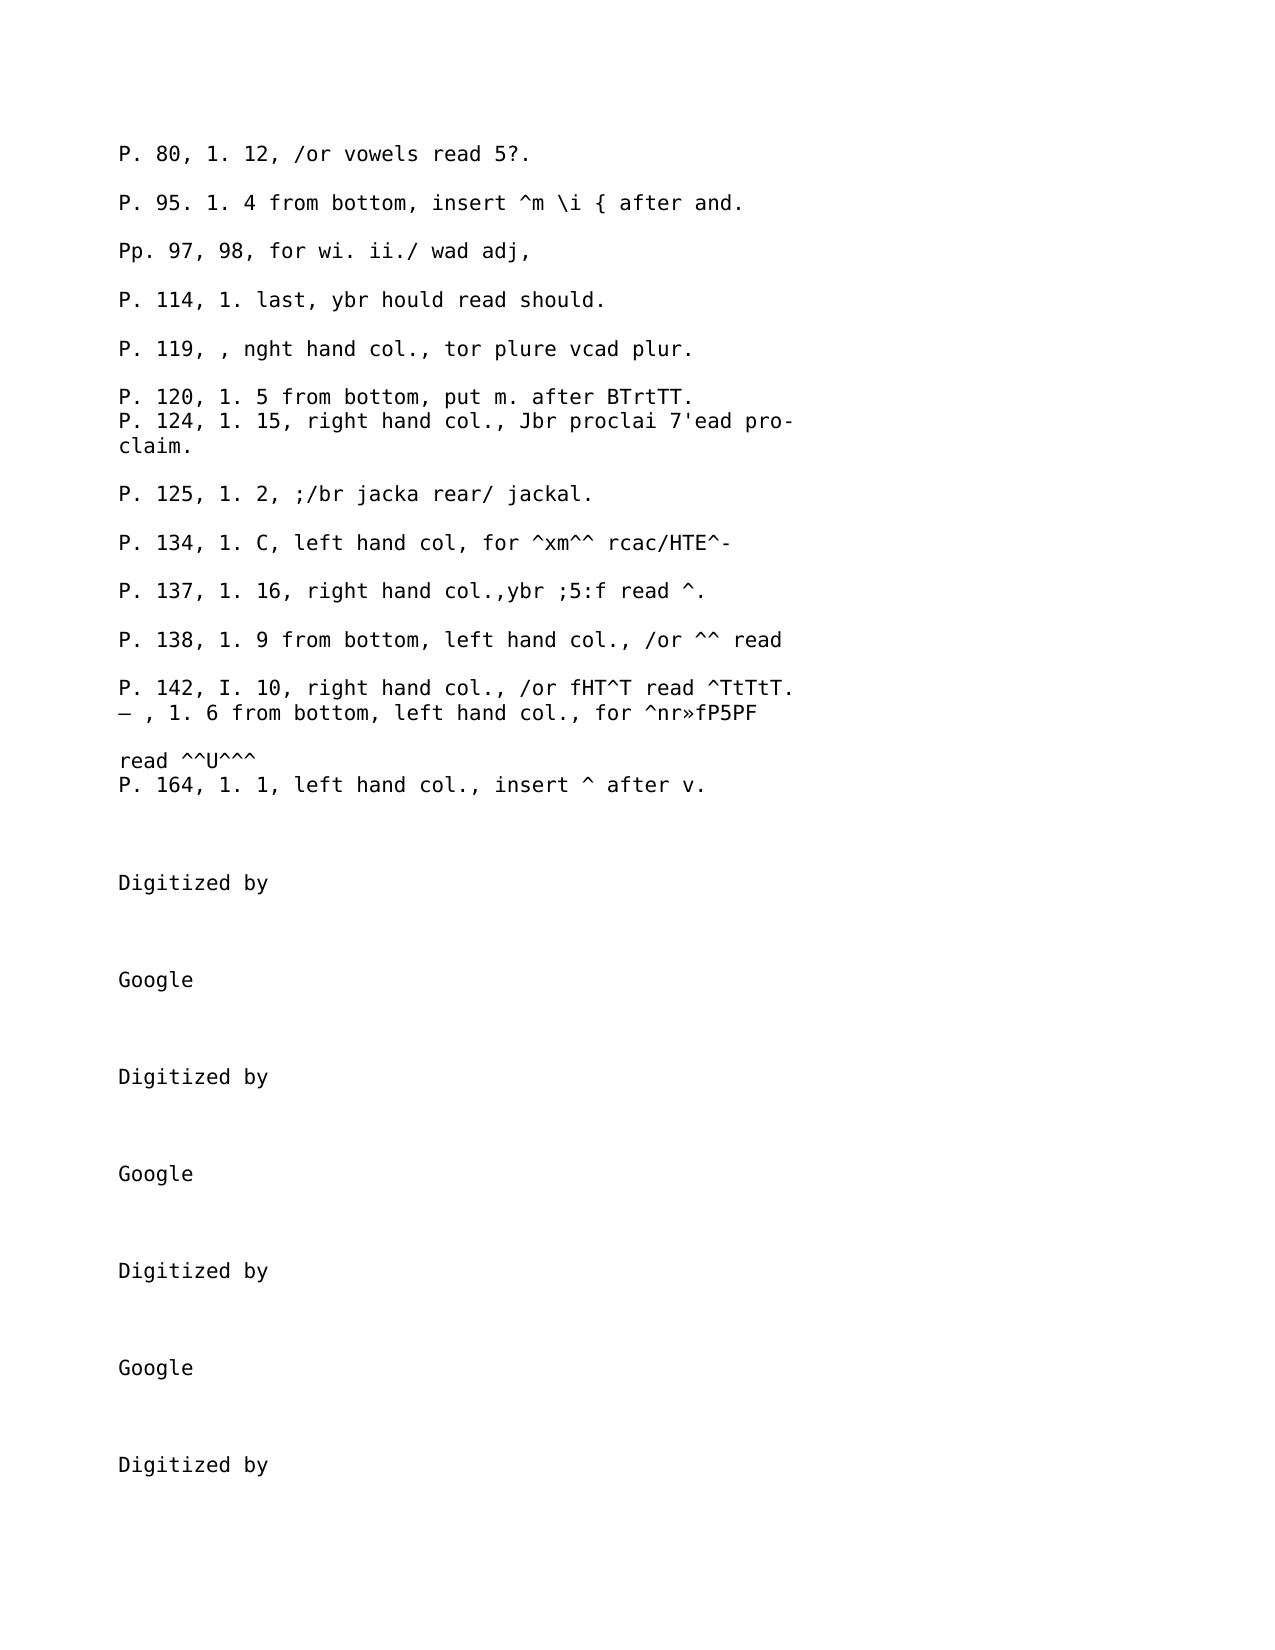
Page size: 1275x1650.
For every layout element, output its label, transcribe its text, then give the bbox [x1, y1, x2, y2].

text P. 124, 1. 15, right hand col., Jbr proclai 7'ead pro- [118, 409, 1157, 434]
text Pp. 97, 98, for wi. ii./ wad adj, [118, 239, 1157, 264]
text P. 142, I. 10, right hand col., /or fHT^T read ^TtTtT. [118, 676, 1157, 701]
text Google [118, 968, 1157, 992]
text P. 137, 1. 16, right hand col.,ybr ;5:f read ^. [118, 579, 1157, 603]
text Digitized by [118, 1259, 1157, 1283]
text Digitized by [118, 1453, 1157, 1477]
text P. 120, 1. 5 from bottom, put m. after BTrtTT. [118, 385, 1157, 409]
text P. 80, 1. 12, /or vowels read 5?. [118, 142, 1157, 167]
text P. 95. 1. 4 from bottom, insert ^m \i { after and. [118, 191, 1157, 215]
text claim. [118, 434, 1157, 458]
text Digitized by [118, 871, 1157, 895]
text P. 138, 1. 9 from bottom, left hand col., /or ^^ read [118, 628, 1157, 652]
text Google [118, 1356, 1157, 1380]
text read ^^U^^^ [118, 749, 1157, 773]
text P. 134, 1. C, left hand col, for ^xm^^ rcac/HTE^- [118, 531, 1157, 555]
text P. 114, 1. last, ybr hould read should. [118, 288, 1157, 312]
text P. 119, , nght hand col., tor plure vcad plur. [118, 337, 1157, 361]
text Digitized by [118, 1065, 1157, 1089]
text P. 125, 1. 2, ;/br jacka rear/ jackal. [118, 482, 1157, 506]
text Google [118, 1162, 1157, 1186]
text P. 164, 1. 1, left hand col., insert ^ after v. [118, 773, 1157, 798]
text — , 1. 6 from bottom, left hand col., for ^nr»fP5PF [118, 701, 1157, 725]
